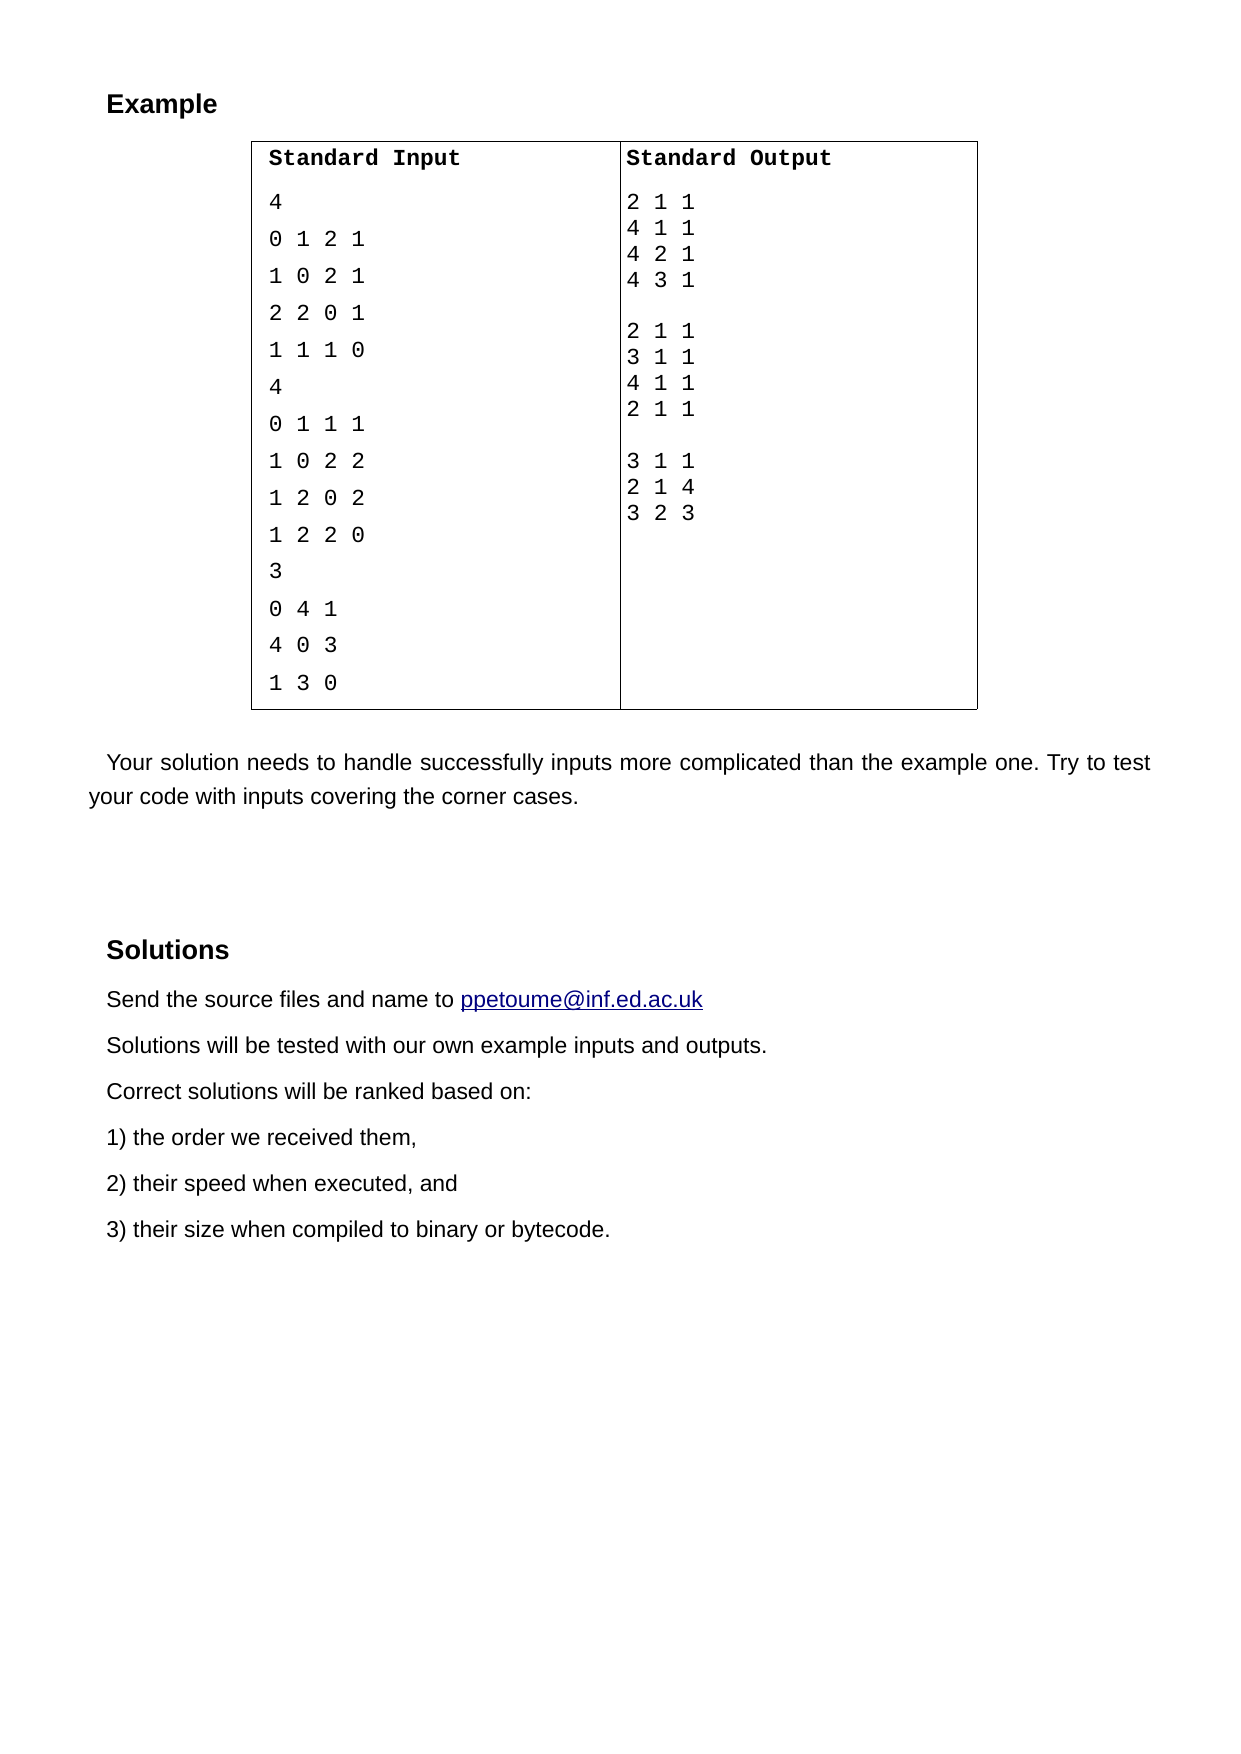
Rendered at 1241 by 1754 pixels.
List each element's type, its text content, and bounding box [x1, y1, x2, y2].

text 1) the order we received them, [88, 1124, 1152, 1150]
table_header Standard Input [252, 142, 620, 184]
table_header Standard Output [621, 142, 977, 184]
text 2) their speed when executed, and [88, 1170, 1152, 1196]
text Example [88, 88, 1152, 120]
text Solutions [88, 934, 1152, 965]
text Correct solutions will be ranked based on: [88, 1078, 1152, 1104]
table_cell 2 1 1 4 1 1 4 2 1 4 3 1 2 1 1 3 1 1 4 1 1 2 1 1 3 1 1 2 1 4 3 2 3 [621, 184, 977, 708]
text Your solution needs to handle successfully inputs more complicated than the example one. Try to test your code with inputs covering the corner cases. [88, 749, 1152, 809]
text Solutions will be tested with our own example inputs and outputs. [88, 1032, 1152, 1058]
table_cell 4 0 1 2 1 1 0 2 1 2 2 0 1 1 1 1 0 4 0 1 1 1 1 0 2 2 1 2 0 2 1 2 2 0 3 0 4 1 4 0 3 1 3 0 [252, 184, 620, 708]
text 3) their size when compiled to binary or bytecode. [88, 1216, 1152, 1242]
text Send the source files and name to ppetoume@inf.ed.ac.uk [88, 986, 1152, 1013]
